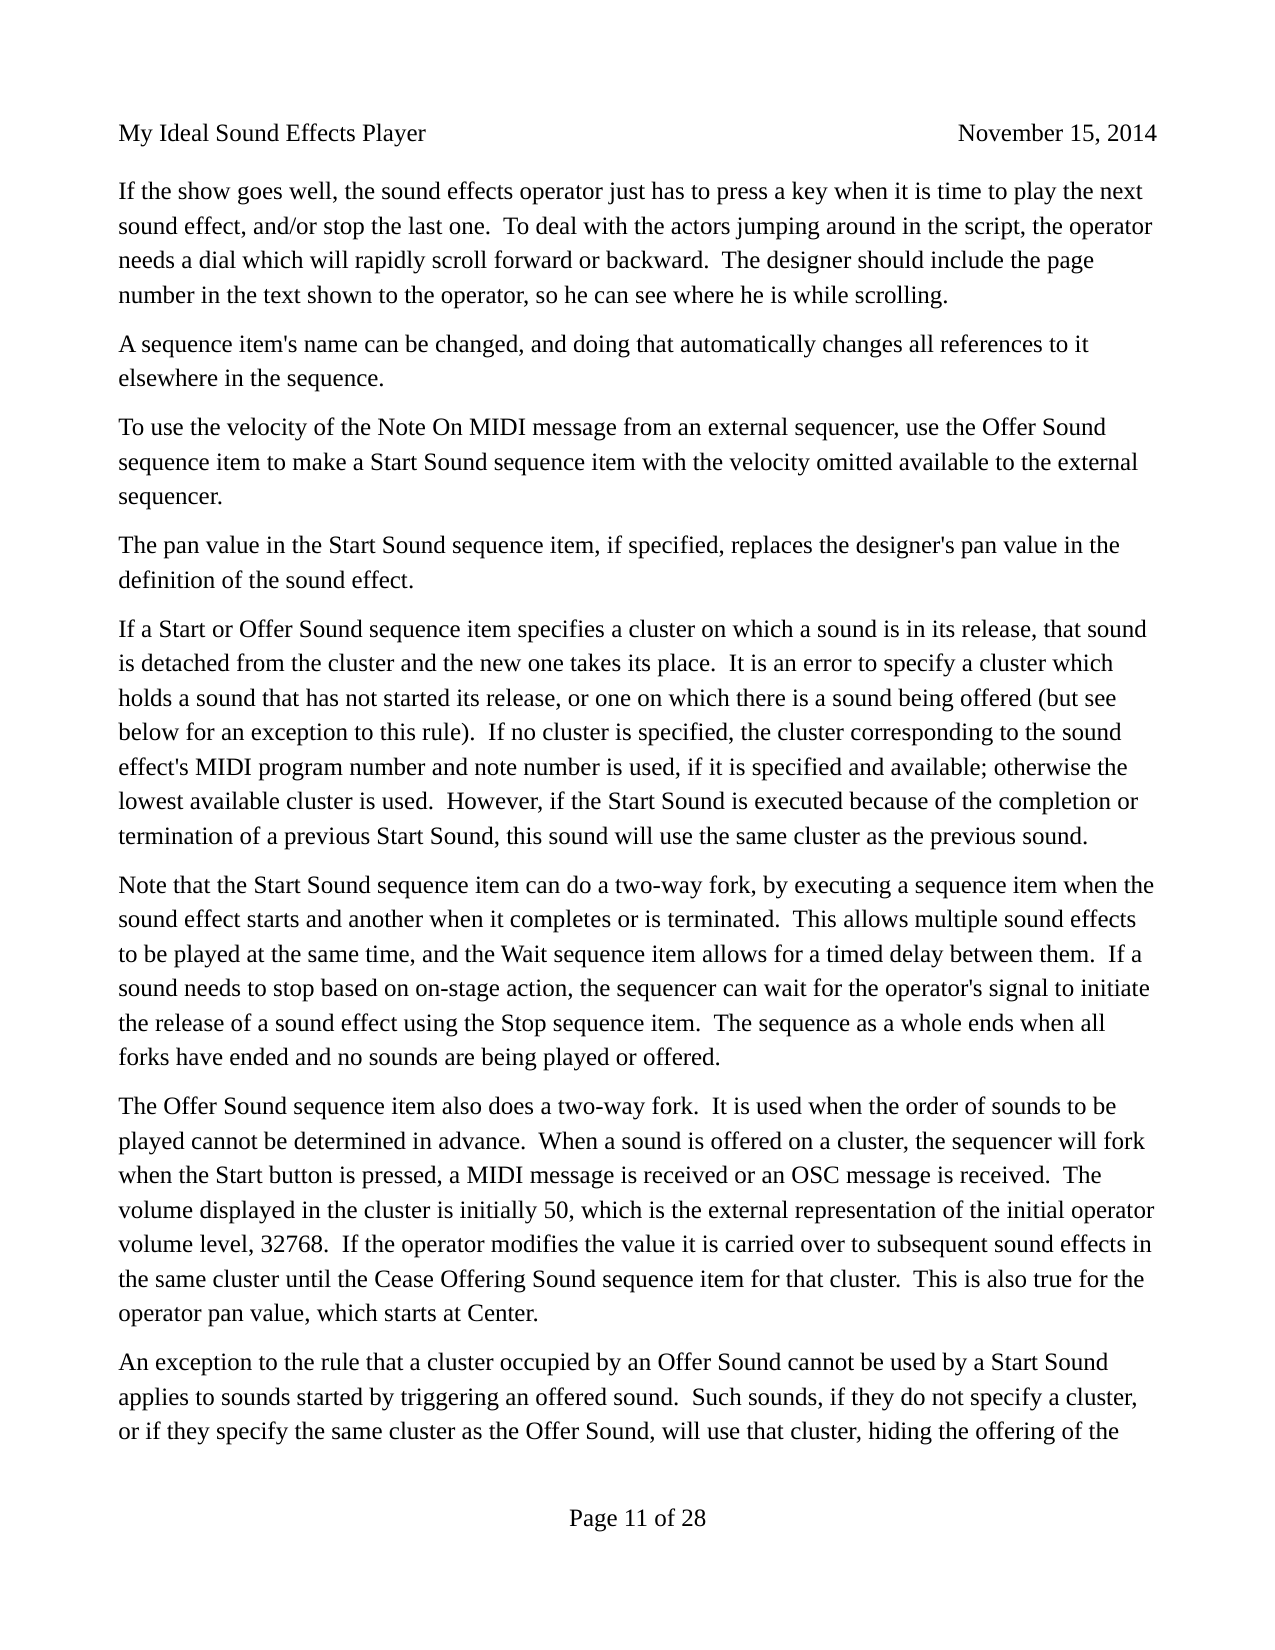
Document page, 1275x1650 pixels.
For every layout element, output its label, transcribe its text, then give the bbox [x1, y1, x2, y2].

text The Offer Sound sequence item also does a two-way fork. It is used when the order of sounds to be played cannot be determined in advance. When a sound is offered on a cluster, the sequencer will fork when the Start button is pressed, a MIDI message is received or an OSC message is received. The volume displayed in the cluster is initially 50, which is the external representation of the initial operator volume level, 32768. If the operator modifies the value it is carried over to subsequent sound effects in the same cluster until the Cease Offering Sound sequence item for that cluster. This is also true for the operator pan value, which starts at Center. [118, 1091, 1157, 1327]
text If a Start or Offer Sound sequence item specifies a cluster on which a sound is in its release, that sound is detached from the cluster and the new one takes its place. It is an error to specify a cluster which holds a sound that has not started its release, or one on which there is a sound being offered (but see below for an exception to this rule). If no cluster is specified, the cluster corresponding to the sound effect's MIDI program number and note number is used, if it is specified and available; otherwise the lowest available cluster is used. However, if the Start Sound is executed because of the completion or termination of a previous Start Sound, this sound will use the same cluster as the previous sound. [118, 614, 1157, 849]
text To use the velocity of the Note On MIDI message from an external sequencer, use the Offer Sound sequence item to make a Start Sound sequence item with the velocity omitted available to the external sequencer. [118, 412, 1157, 510]
text A sequence item's name can be changed, and doing that automatically changes all references to it elsewhere in the sequence. [118, 329, 1157, 392]
text The pan value in the Start Sound sequence item, if specified, replaces the designer's pan value in the definition of the sound effect. [118, 530, 1157, 594]
text Note that the Start Sound sequence item can do a two-way fork, by executing a sequence item when the sound effect starts and another when it completes or is terminated. This allows multiple sound effects to be played at the same time, and the Wait sequence item allows for a timed delay between them. If a sound needs to stop based on on-stage action, the sequencer can wait for the operator's signal to initiate the release of a sound effect using the Stop sequence item. The sequence as a whole ends when all forks have ended and no sounds are being played or offered. [118, 870, 1157, 1071]
text If the show goes well, the sound effects operator just has to press a key when it is time to play the next sound effect, and/or stop the last one. To deal with the actors jumping around in the script, the operator needs a dial which will rapidly scroll forward or backward. The designer should include the page number in the text shown to the operator, so he can see where he is while scrolling. [118, 176, 1157, 308]
text An exception to the rule that a cluster occupied by an Offer Sound cannot be used by a Start Sound applies to sounds started by triggering an offered sound. Such sounds, if they do not specify a cluster, or if they specify the same cluster as the Offer Sound, will use that cluster, hiding the offering of the [118, 1347, 1157, 1445]
